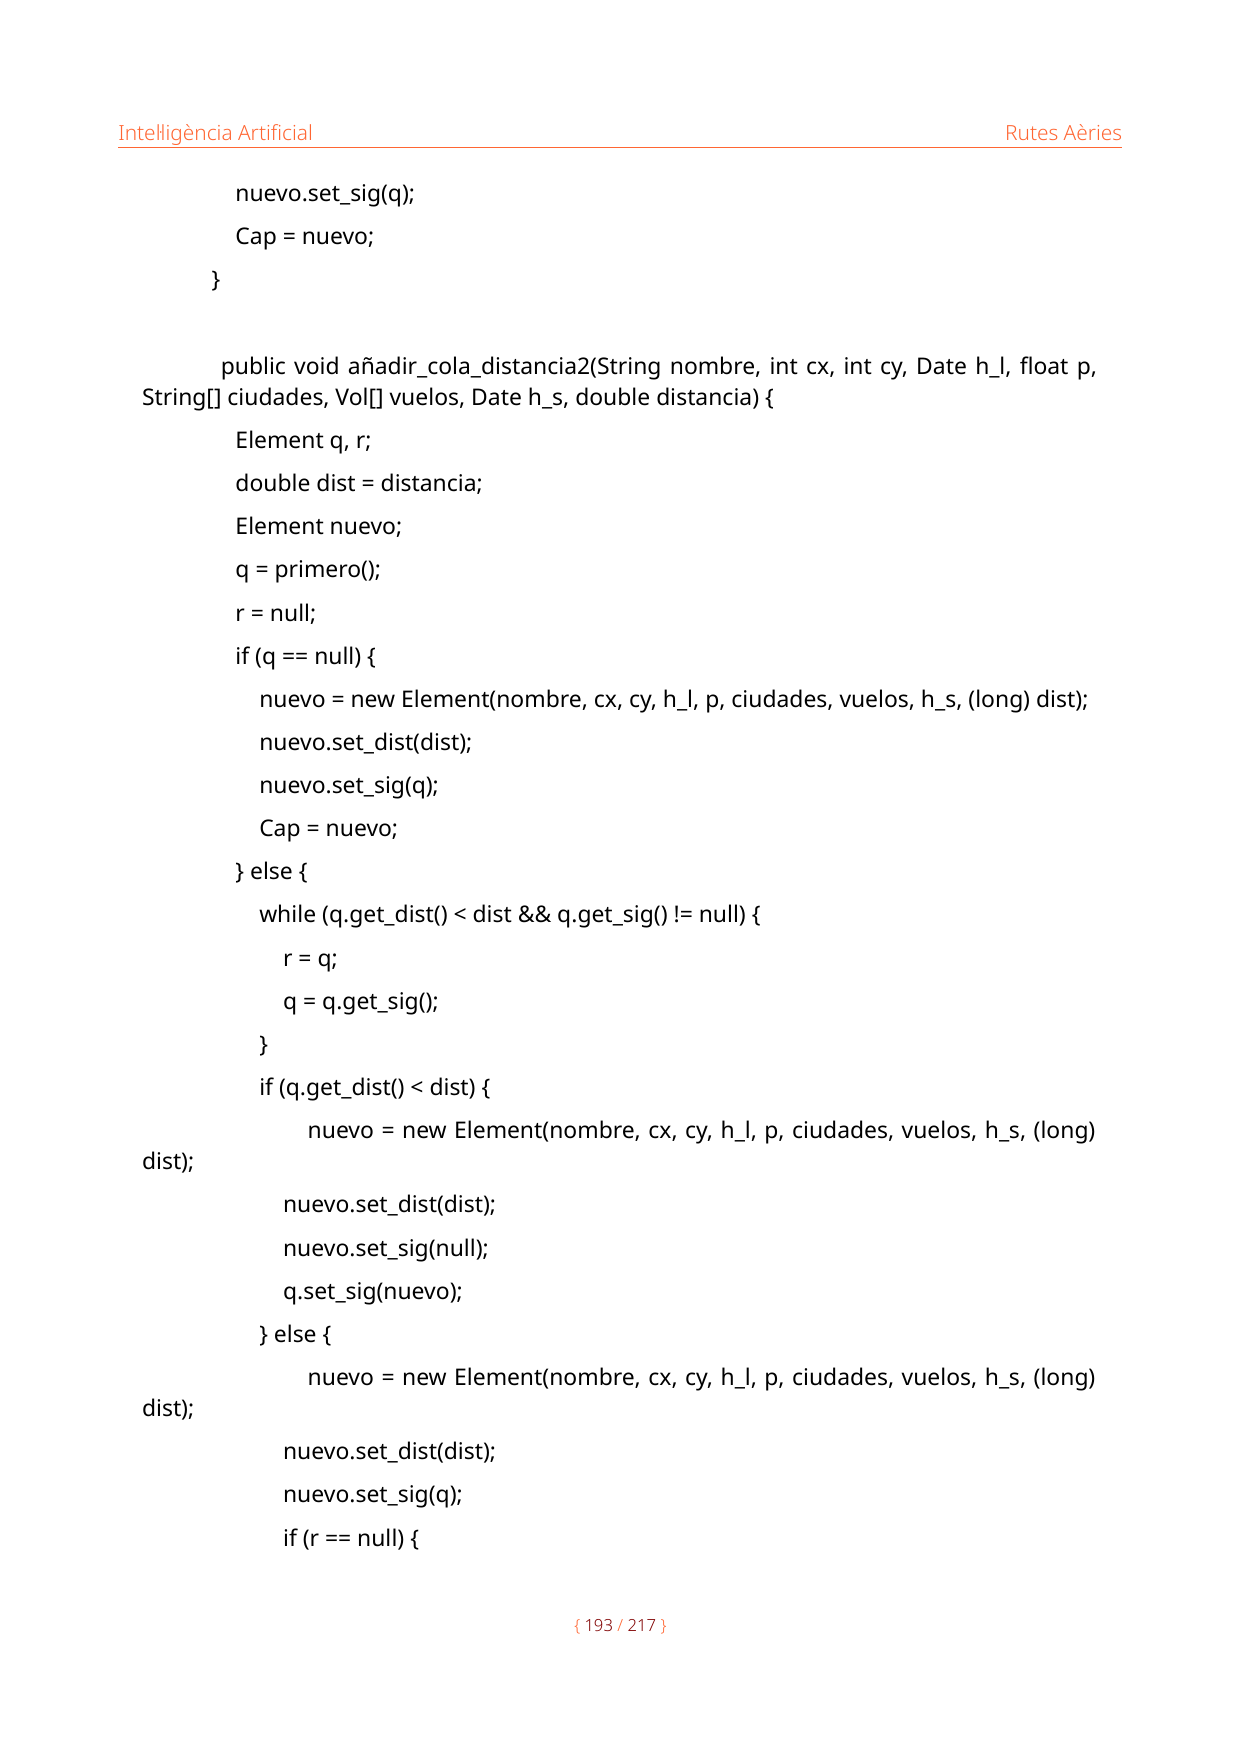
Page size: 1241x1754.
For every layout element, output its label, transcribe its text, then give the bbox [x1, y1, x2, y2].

text nuevo.set_dist(dist); [142, 726, 1098, 757]
text } else { [142, 855, 1098, 886]
text if (q == null) { [142, 639, 1098, 671]
text nuevo.set_sig(null); [142, 1231, 1098, 1263]
text nuevo = new Element(nombre, cx, cy, h_l, p, ciudades, vuelos, h_s, (long) dist); [142, 1114, 1098, 1176]
text } [142, 1028, 1098, 1059]
text q = primero(); [142, 553, 1098, 584]
text if (q.get_dist() < dist) { [142, 1071, 1098, 1102]
text Cap = nuevo; [142, 812, 1098, 843]
text double dist = distancia; [142, 467, 1098, 498]
text nuevo = new Element(nombre, cx, cy, h_l, p, ciudades, vuelos, h_s, (long) dist); [142, 683, 1098, 714]
text q.set_sig(nuevo); [142, 1274, 1098, 1306]
text q = q.get_sig(); [142, 984, 1098, 1016]
text if (r == null) { [142, 1521, 1098, 1553]
text Cap = nuevo; [142, 220, 1098, 251]
text r = null; [142, 596, 1098, 628]
text public void añadir_cola_distancia2(String nombre, int cx, int cy, Date h_l, float p, String[] ciudades, Vol[] vuelos, Date h_s, double distancia) { [142, 349, 1098, 412]
text nuevo.set_sig(q); [142, 1478, 1098, 1509]
text } else { [142, 1318, 1098, 1349]
text nuevo.set_sig(q); [142, 177, 1098, 208]
text Element q, r; [142, 424, 1098, 455]
text nuevo = new Element(nombre, cx, cy, h_l, p, ciudades, vuelos, h_s, (long) dist); [142, 1361, 1098, 1423]
text while (q.get_dist() < dist && q.get_sig() != null) { [142, 898, 1098, 929]
text } [142, 263, 1098, 294]
text nuevo.set_sig(q); [142, 769, 1098, 800]
text r = q; [142, 941, 1098, 973]
text Element nuevo; [142, 510, 1098, 541]
text nuevo.set_dist(dist); [142, 1435, 1098, 1466]
text nuevo.set_dist(dist); [142, 1188, 1098, 1219]
